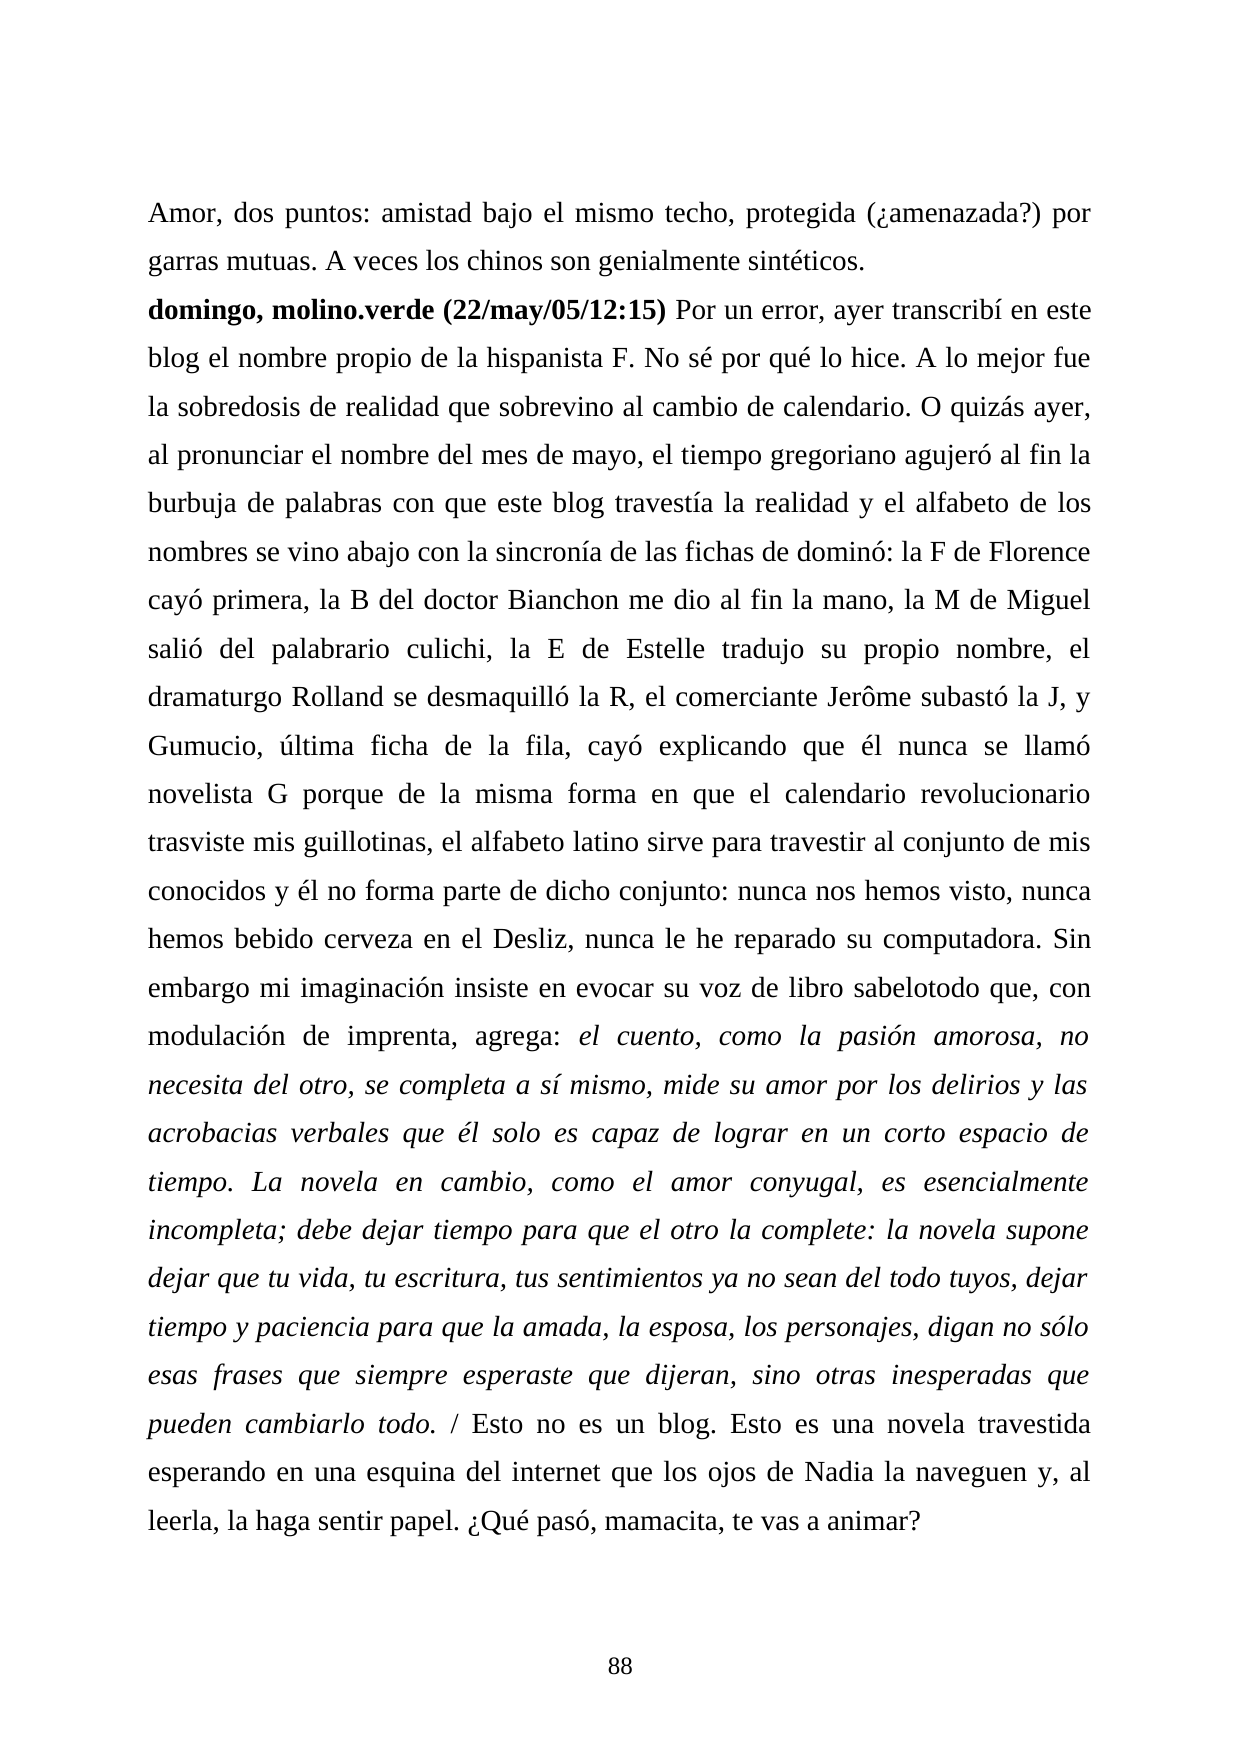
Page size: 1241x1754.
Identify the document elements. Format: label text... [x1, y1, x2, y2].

text Amor, dos puntos: amistad bajo el mismo techo, protegida (¿amenazada?) por garras mutuas. A veces los chinos son genialmente sintéticos. [148, 196, 1092, 277]
text domingo, molino.verde (22/may/05/12:15) Por un error, ayer transcribí en este blog el nombre propio de la hispanista F. No sé por qué lo hice. A lo mejor fue la sobredosis de realidad que sobrevino al cambio de calendario. O quizás ayer, al pronunciar el nombre del mes de mayo, el tiempo gregoriano agujeró al fin la burbuja de palabras con que este blog travestía la realidad y el alfabeto de los nombres se vino abajo con la sincronía de las fichas de dominó: la F de Florence cayó primera, la B del doctor Bianchon me dio al fin la mano, la M de Miguel salió del palabrario culichi, la E de Estelle tradujo su propio nombre, el dramaturgo Rolland se desmaquilló la R, el comerciante Jerôme subastó la J, y Gumucio, última ficha de la fila, cayó explicando que él nunca se llamó novelista G porque de la misma forma en que el calendario revolucionario trasviste mis guillotinas, el alfabeto latino sirve para travestir al conjunto de mis conocidos y él no forma parte de dicho conjunto: nunca nos hemos visto, nunca hemos bebido cerveza en el Desliz, nunca le he reparado su computadora. Sin embargo mi imaginación insiste en evocar su voz de libro sabelotodo que, con modulación de imprenta, agrega: el cuento, como la pasión amorosa, no necesita del otro, se completa a sí mismo, mide su amor por los delirios y las acrobacias verbales que él solo es capaz de lograr en un corto espacio de tiempo. La novela en cambio, como el amor conyugal, es esencialmente incompleta; debe dejar tiempo para que el otro la complete: la novela supone dejar que tu vida, tu escritura, tus sentimientos ya no sean del todo tuyos, dejar tiempo y paciencia para que la amada, la esposa, los personajes, digan no sólo esas frases que siempre esperaste que dijeran, sino otras inesperadas que pueden cambiarlo todo. / Esto no es un blog. Esto es una novela travestida esperando en una esquina del internet que los ojos de Nadia la naveguen y, al leerla, la haga sentir papel. ¿Qué pasó, mamacita, te vas a animar? [148, 293, 1092, 1536]
